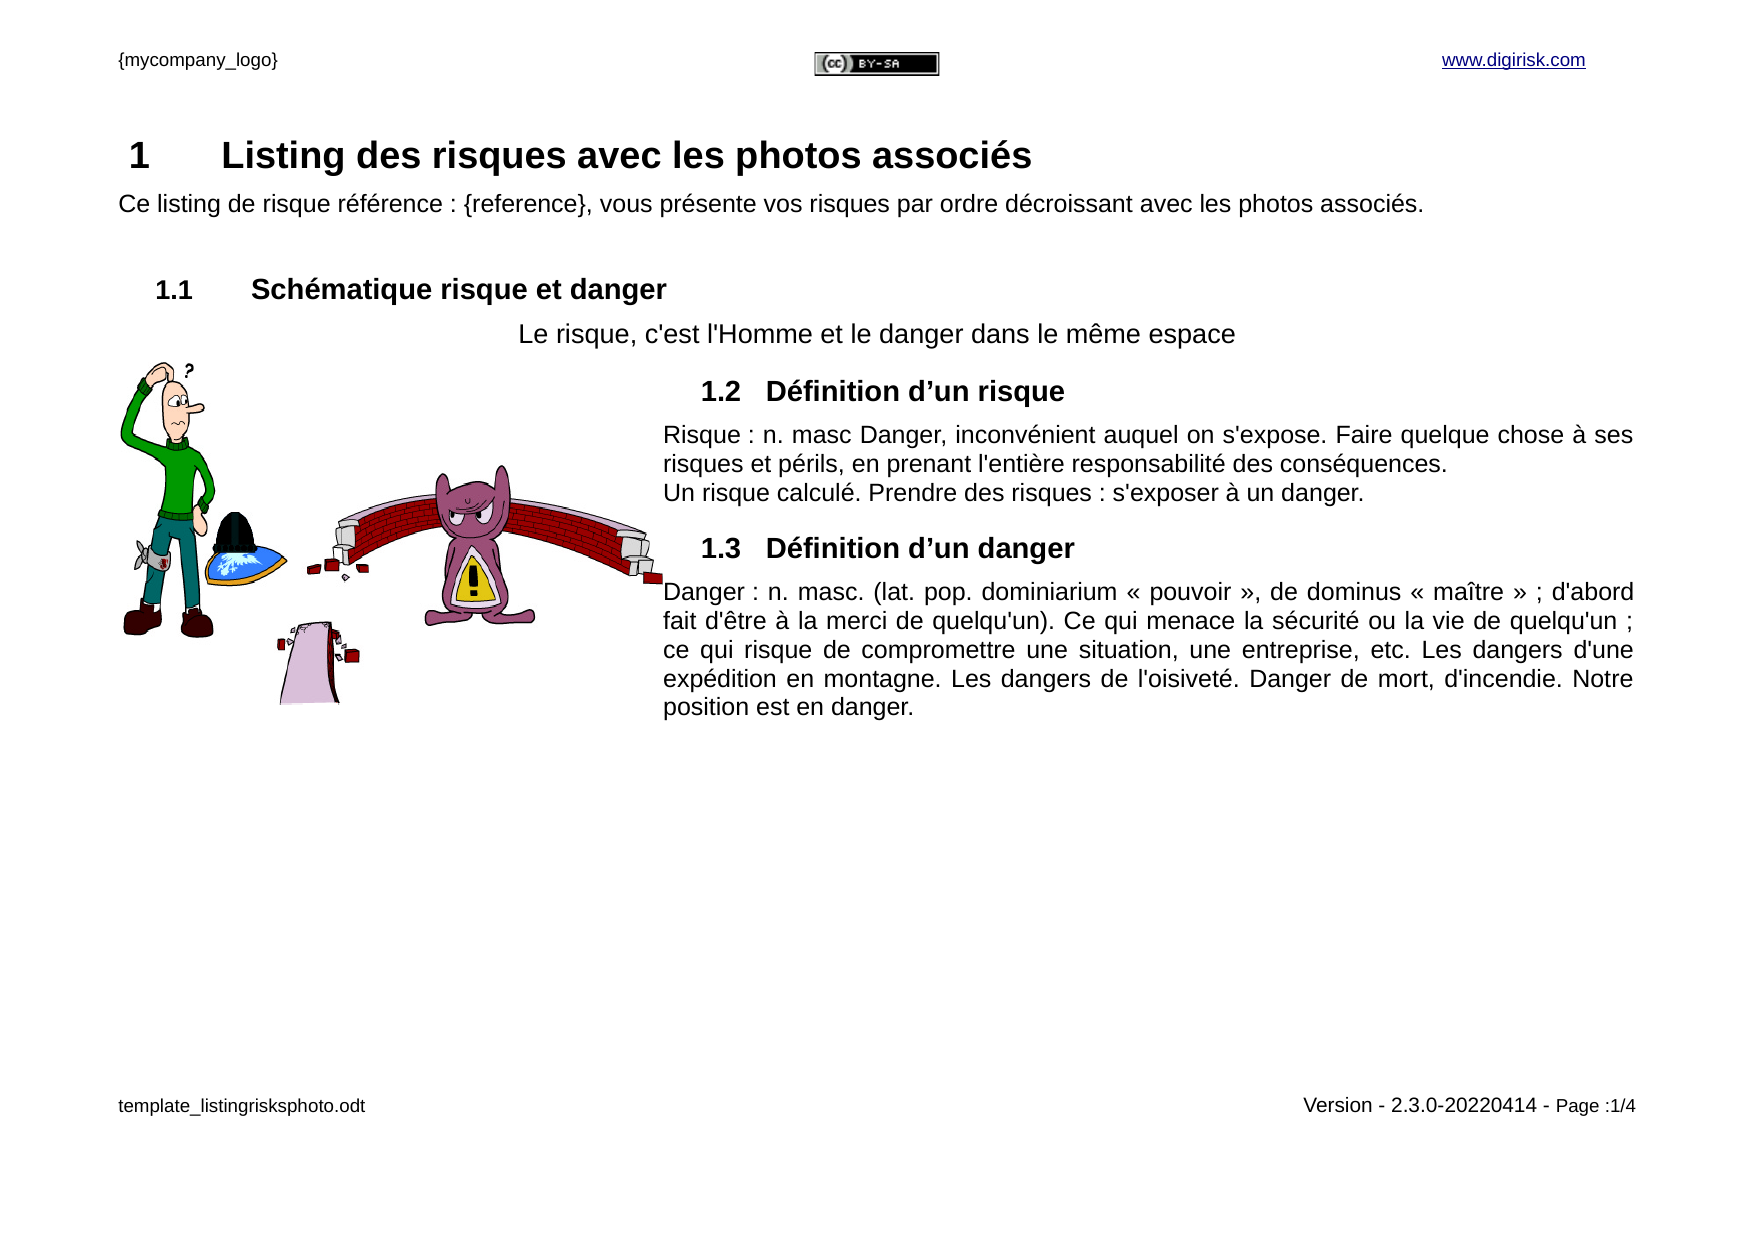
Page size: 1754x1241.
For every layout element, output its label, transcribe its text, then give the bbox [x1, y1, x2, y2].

text Ce listing de risque référence : {reference}, vous présente vos risques par ordre décroissant avec les photos associés. [118, 189, 1636, 218]
text Danger : n. masc. (lat. pop. dominiarium « pouvoir », de dominus « maître » ; d'abord fait d'être à la merci de quelqu'un). Ce qui menace la sécurité ou la vie de quelqu'un ; ce qui risque de compromettre une situation, une entreprise, etc. Les dangers d'une expédition en montagne. Les dangers de l'oisiveté. Danger de mort, d'incendie. Notre position est en danger. [118, 577, 1636, 721]
subtitle Définition d’un danger [663, 531, 1636, 565]
subtitle Schématique risque et danger [148, 272, 1636, 305]
text Un risque calculé. Prendre des risques : s'exposer à un danger. [663, 478, 1636, 506]
subtitle Listing des risques avec les photos associés [118, 133, 1636, 177]
picture [814, 52, 940, 76]
text Risque : n. masc Danger, inconvénient auquel on s'expose. Faire quelque chose à ses risques et périls, en prenant l'entière responsabilité des conséquences. [663, 420, 1636, 478]
text Le risque, c'est l'Homme et le danger dans le même espace [118, 318, 1636, 349]
picture [120, 362, 663, 705]
subtitle Définition d’un risque [663, 374, 1636, 408]
